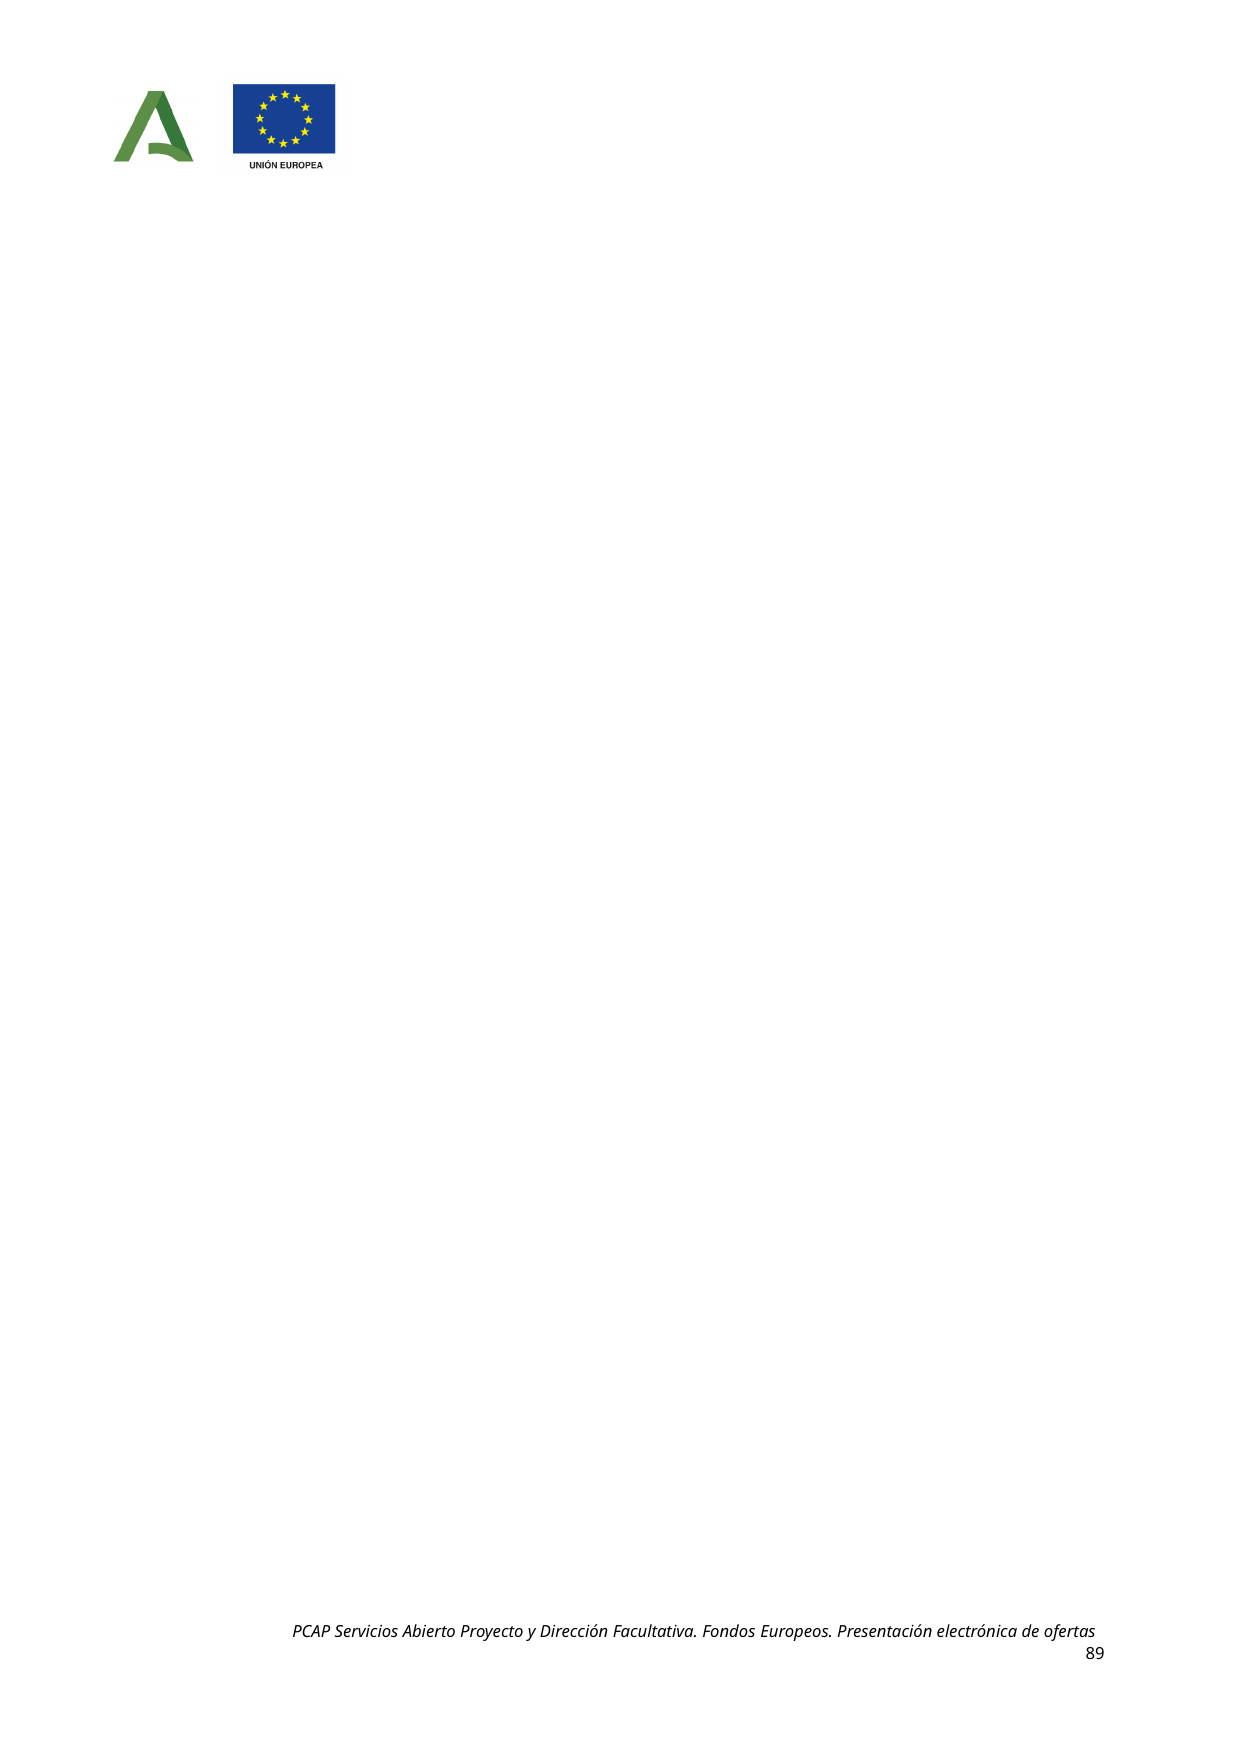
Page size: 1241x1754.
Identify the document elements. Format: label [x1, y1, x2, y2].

picture [109, 86, 198, 166]
picture [221, 78, 347, 176]
